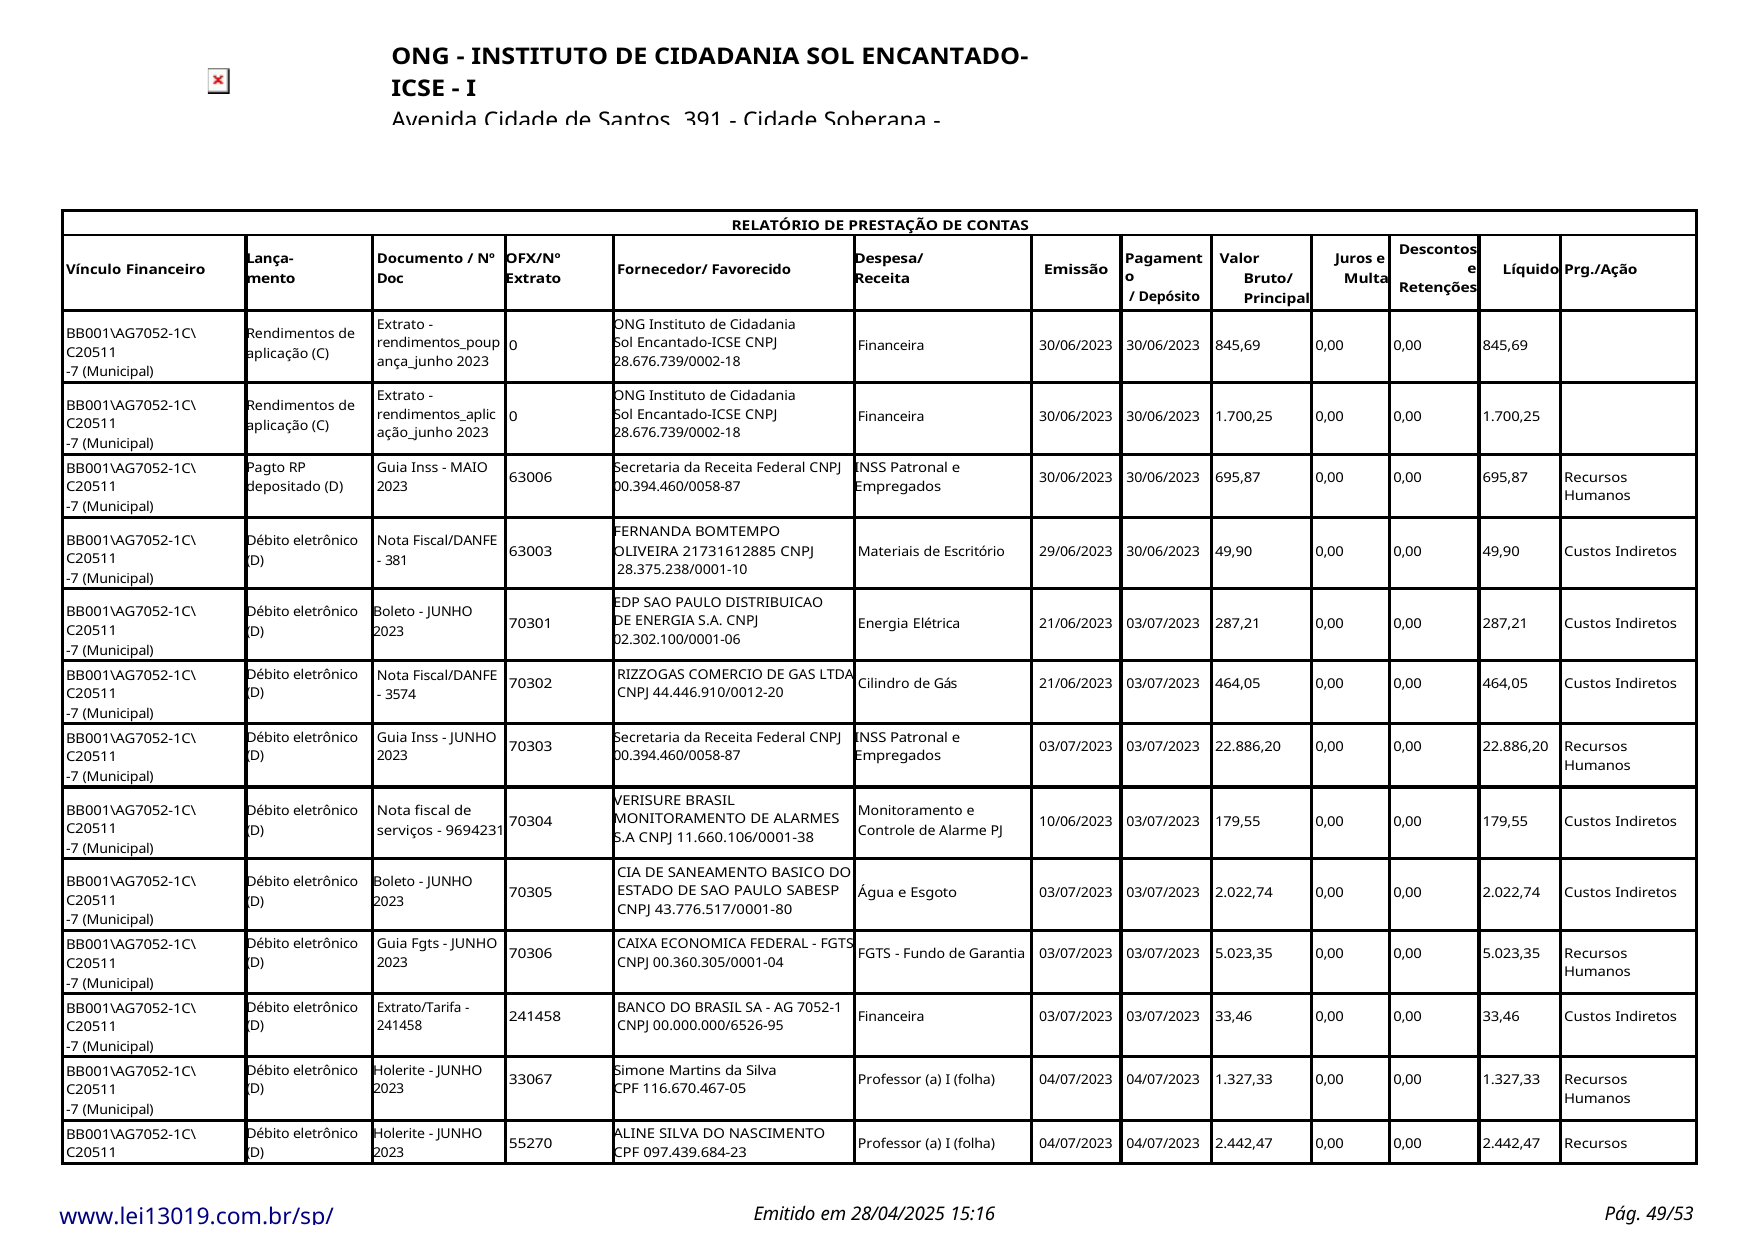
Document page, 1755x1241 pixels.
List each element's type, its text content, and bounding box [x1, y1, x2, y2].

table_cell 0,00 [1391, 456, 1477, 516]
table_cell BB001\AG7052-1C\C20511 -7 (Municipal) [64, 312, 244, 381]
table_cell 33,46 [1481, 995, 1559, 1055]
table_cell 0 [507, 312, 612, 381]
table_cell 695,87 [1213, 456, 1310, 516]
table_cell ONG Instituto de Cidadania Sol Encantado-ICSE CNPJ 28.676.739/0002-18 [615, 312, 853, 381]
table_cell Secretaria da Receita Federal CNPJ 00.394.460/0058-87 [615, 725, 853, 785]
table_cell 03/07/2023 [1033, 725, 1119, 785]
table_cell BB001\AG7052-1C\C20511 -7 (Municipal) [64, 995, 244, 1055]
table_cell 70305 [507, 860, 612, 929]
table_cell BB001\AG7052-1C\C20511 -7 (Municipal) [64, 789, 244, 857]
table_cell 287,21 [1213, 590, 1310, 659]
table_cell Cilindro de Gás [856, 662, 1030, 722]
table_cell Financeira [856, 995, 1030, 1055]
table_cell Juros e Multa [1313, 236, 1388, 309]
table_cell ONG Instituto de Cidadania Sol Encantado-ICSE CNPJ 28.676.739/0002-18 [615, 384, 853, 452]
table_cell Líquido [1481, 236, 1559, 309]
table_cell Extrato - rendimentos_poup ança_junho 2023 [374, 312, 504, 381]
table_cell 04/07/2023 [1123, 1058, 1210, 1118]
table_cell 0,00 [1313, 456, 1388, 516]
table_cell 03/07/2023 [1123, 590, 1210, 659]
table_cell Fornecedor/ Favorecido [615, 236, 853, 309]
table_cell FERNANDA BOMTEMPO OLIVEIRA 21731612885 CNPJ 28.375.238/0001-10 [615, 519, 853, 587]
table_cell Nota Fiscal/DANFE - 381 [374, 519, 504, 587]
table_cell BB001\AG7052-1C\C20511 -7 (Municipal) [64, 725, 244, 785]
table_cell 845,69 [1481, 312, 1559, 381]
table_cell 0 [507, 384, 612, 452]
table_cell 33067 [507, 1058, 612, 1118]
table_cell Débito eletrônico (D) [248, 995, 371, 1055]
table_cell BB001\AG7052-1C\C20511 -7 (Municipal) [64, 456, 244, 516]
table_cell 03/07/2023 [1033, 995, 1119, 1055]
table_cell 30/06/2023 [1033, 456, 1119, 516]
table_cell Holerite - JUNHO 2023 [374, 1058, 504, 1118]
table_cell Guia Inss - JUNHO 2023 [374, 725, 504, 785]
table_cell INSS Patronal e Empregados [856, 725, 1030, 785]
table_cell Água e Esgoto [856, 860, 1030, 929]
table_cell 29/06/2023 [1033, 519, 1119, 587]
table_cell 0,00 [1391, 662, 1477, 722]
table_cell 70301 [507, 590, 612, 659]
table_cell CAIXA ECONOMICA FEDERAL - FGTS CNPJ 00.360.305/0001-04 [615, 932, 853, 992]
table_cell VERISURE BRASIL MONITORAMENTO DE ALARMES S.A CNPJ 11.660.106/0001-38 [615, 789, 853, 857]
table_cell Débito eletrônico (D) [248, 789, 371, 857]
table_cell 287,21 [1481, 590, 1559, 659]
table_cell 1.327,33 [1213, 1058, 1310, 1118]
table_cell Extrato/Tarifa - 241458 [374, 995, 504, 1055]
table_cell Boleto - JUNHO 2023 [374, 590, 504, 659]
table_cell 0,00 [1313, 860, 1388, 929]
table_cell 179,55 [1481, 789, 1559, 857]
table_cell 30/06/2023 [1123, 456, 1210, 516]
table_cell 464,05 [1481, 662, 1559, 722]
table_cell 0,00 [1391, 1058, 1477, 1118]
table_cell BB001\AG7052-1C\C20511 -7 (Municipal) [64, 1058, 244, 1118]
table_cell 63006 [507, 456, 612, 516]
table_cell 0,00 [1391, 725, 1477, 785]
table_cell Simone Martins da Silva CPF 116.670.467-05 [615, 1058, 853, 1118]
table_cell 22.886,20 [1481, 725, 1559, 785]
table_cell 04/07/2023 [1123, 1122, 1210, 1162]
table_cell 0,00 [1391, 995, 1477, 1055]
table_cell Custos Indiretos [1562, 590, 1695, 659]
table_cell Custos Indiretos [1562, 519, 1695, 587]
table_cell Custos Indiretos [1562, 860, 1695, 929]
table_cell 30/06/2023 [1123, 384, 1210, 452]
table_cell 0,00 [1391, 932, 1477, 992]
table_cell Extrato - rendimentos_aplic ação_junho 2023 [374, 384, 504, 452]
table_cell Boleto - JUNHO 2023 [374, 860, 504, 929]
table_cell Energia Elétrica [856, 590, 1030, 659]
table_cell 0,00 [1391, 519, 1477, 587]
table_cell 0,00 [1391, 1122, 1477, 1162]
table_cell Valor Bruto/ Principal [1213, 236, 1310, 309]
table_cell Nota Fiscal/DANFE - 3574 [374, 662, 504, 722]
table_cell Nota ﬁscal de serviços - 9694231 [374, 789, 504, 857]
table_cell 03/07/2023 [1033, 860, 1119, 929]
table_cell 03/07/2023 [1123, 789, 1210, 857]
table_cell Custos Indiretos [1562, 995, 1695, 1055]
table_cell Guia Inss - MAIO 2023 [374, 456, 504, 516]
table_cell BB001\AG7052-1C\C20511 -7 (Municipal) [64, 860, 244, 929]
table_cell 04/07/2023 [1033, 1122, 1119, 1162]
table_cell Despesa/ Receita [856, 236, 1030, 309]
table_cell 0,00 [1391, 789, 1477, 857]
table_cell 63003 [507, 519, 612, 587]
table_cell 70302 [507, 662, 612, 722]
table_cell 464,05 [1213, 662, 1310, 722]
table_cell 0,00 [1391, 312, 1477, 381]
table_cell EDP SAO PAULO DISTRIBUICAO DE ENERGIA S.A. CNPJ 02.302.100/0001-06 [615, 590, 853, 659]
table_cell Débito eletrônico (D) [248, 860, 371, 929]
table_cell Prg./Ação [1562, 236, 1695, 309]
table_cell 0,00 [1391, 860, 1477, 929]
table_cell Financeira [856, 384, 1030, 452]
table_cell 1.700,25 [1481, 384, 1559, 452]
table_cell Débito eletrônico (D) [248, 519, 371, 587]
table_cell [1562, 384, 1695, 452]
table_cell 0,00 [1313, 312, 1388, 381]
table_cell INSS Patronal e Empregados [856, 456, 1030, 516]
table_cell 03/07/2023 [1123, 932, 1210, 992]
table_cell 21/06/2023 [1033, 662, 1119, 722]
table_cell Pagto RP depositado (D) [248, 456, 371, 516]
table_cell 30/06/2023 [1033, 312, 1119, 381]
table_cell 21/06/2023 [1033, 590, 1119, 659]
table_cell 03/07/2023 [1123, 860, 1210, 929]
table_cell Custos Indiretos [1562, 662, 1695, 722]
table_cell 0,00 [1313, 995, 1388, 1055]
table_cell BB001\AG7052-1C\C20511 [64, 1122, 244, 1162]
table_cell CIA DE SANEAMENTO BASICO DO ESTADO DE SAO PAULO SABESP CNPJ 43.776.517/0001-80 [615, 860, 853, 929]
table_cell Rendimentos de aplicação (C) [248, 312, 371, 381]
table_cell BB001\AG7052-1C\C20511 -7 (Municipal) [64, 932, 244, 992]
table_cell 241458 [507, 995, 612, 1055]
table_cell BANCO DO BRASIL SA - AG 7052-1 CNPJ 00.000.000/6526-95 [615, 995, 853, 1055]
table_cell Professor (a) I (folha) [856, 1122, 1030, 1162]
table_cell 49,90 [1213, 519, 1310, 587]
table_cell 70306 [507, 932, 612, 992]
table_cell Débito eletrônico (D) [248, 1058, 371, 1118]
table_cell 5.023,35 [1213, 932, 1310, 992]
table_cell Professor (a) I (folha) [856, 1058, 1030, 1118]
table_cell 1.700,25 [1213, 384, 1310, 452]
table_cell Holerite - JUNHO 2023 [374, 1122, 504, 1162]
table_cell 0,00 [1313, 519, 1388, 587]
table_cell 03/07/2023 [1123, 662, 1210, 722]
table_cell 10/06/2023 [1033, 789, 1119, 857]
table_cell Recursos Humanos [1562, 456, 1695, 516]
table_cell 03/07/2023 [1123, 725, 1210, 785]
table_cell Custos Indiretos [1562, 789, 1695, 857]
table_cell 33,46 [1213, 995, 1310, 1055]
table_cell 0,00 [1313, 590, 1388, 659]
table_cell 04/07/2023 [1033, 1058, 1119, 1118]
table_cell Recursos Humanos [1562, 1058, 1695, 1118]
table_cell Descontos e Retenções [1391, 236, 1477, 309]
table_cell 0,00 [1313, 384, 1388, 452]
table_cell Secretaria da Receita Federal CNPJ 00.394.460/0058-87 [615, 456, 853, 516]
table_cell Débito eletrônico (D) [248, 932, 371, 992]
table_cell 2.442,47 [1481, 1122, 1559, 1162]
table_cell Lança- mento [248, 236, 371, 309]
table_cell 0,00 [1313, 725, 1388, 785]
table_cell 22.886,20 [1213, 725, 1310, 785]
table_cell 0,00 [1313, 1122, 1388, 1162]
table_cell 55270 [507, 1122, 612, 1162]
table_cell 0,00 [1313, 662, 1388, 722]
table_cell Financeira [856, 312, 1030, 381]
table_cell 30/06/2023 [1033, 384, 1119, 452]
table_cell Guia Fgts - JUNHO 2023 [374, 932, 504, 992]
table_cell BB001\AG7052-1C\C20511 -7 (Municipal) [64, 662, 244, 722]
table_cell Vínculo Financeiro [64, 236, 244, 309]
table_cell 5.023,35 [1481, 932, 1559, 992]
table_cell 2.022,74 [1213, 860, 1310, 929]
table_cell 845,69 [1213, 312, 1310, 381]
table_cell 30/06/2023 [1123, 312, 1210, 381]
table_cell Débito eletrônico (D) [248, 725, 371, 785]
table_cell Débito eletrônico (D) [248, 1122, 371, 1162]
table_cell Rendimentos de aplicação (C) [248, 384, 371, 452]
table_cell 0,00 [1391, 590, 1477, 659]
table_cell Documento / Nº Doc [374, 236, 504, 309]
table_cell BB001\AG7052-1C\C20511 -7 (Municipal) [64, 384, 244, 452]
table_cell BB001\AG7052-1C\C20511 -7 (Municipal) [64, 519, 244, 587]
table_cell 0,00 [1313, 932, 1388, 992]
table_cell Pagamento / Depósito [1123, 236, 1210, 309]
table_cell Recursos Humanos [1562, 932, 1695, 992]
table_cell OFX/Nº Extrato [507, 236, 612, 309]
table_cell 0,00 [1313, 1058, 1388, 1118]
table_cell 2.442,47 [1213, 1122, 1310, 1162]
table_header RELATÓRIO DE PRESTAÇÃO DE CONTAS [64, 212, 1695, 234]
table_cell 179,55 [1213, 789, 1310, 857]
table_cell Emissão [1033, 236, 1119, 309]
table_cell Débito eletrônico (D) [248, 590, 371, 659]
table_cell [1562, 312, 1695, 381]
table_cell Débito eletrônico (D) [248, 662, 371, 722]
table_cell RIZZOGAS COMERCIO DE GAS LTDA CNPJ 44.446.910/0012-20 [615, 662, 853, 722]
table_cell 30/06/2023 [1123, 519, 1210, 587]
table_cell ALINE SILVA DO NASCIMENTO CPF 097.439.684-23 [615, 1122, 853, 1162]
table_cell 0,00 [1391, 384, 1477, 452]
table_cell FGTS - Fundo de Garantia [856, 932, 1030, 992]
table_cell Monitoramento e Controle de Alarme PJ [856, 789, 1030, 857]
table_cell 0,00 [1313, 789, 1388, 857]
table_cell 1.327,33 [1481, 1058, 1559, 1118]
table_cell 2.022,74 [1481, 860, 1559, 929]
table_cell Recursos [1562, 1122, 1695, 1162]
table_cell 70303 [507, 725, 612, 785]
table_cell BB001\AG7052-1C\C20511 -7 (Municipal) [64, 590, 244, 659]
table_cell Materiais de Escritório [856, 519, 1030, 587]
table_cell 03/07/2023 [1123, 995, 1210, 1055]
table_cell 49,90 [1481, 519, 1559, 587]
table_cell 03/07/2023 [1033, 932, 1119, 992]
table_cell 70304 [507, 789, 612, 857]
table_cell Recursos Humanos [1562, 725, 1695, 785]
table_cell 695,87 [1481, 456, 1559, 516]
